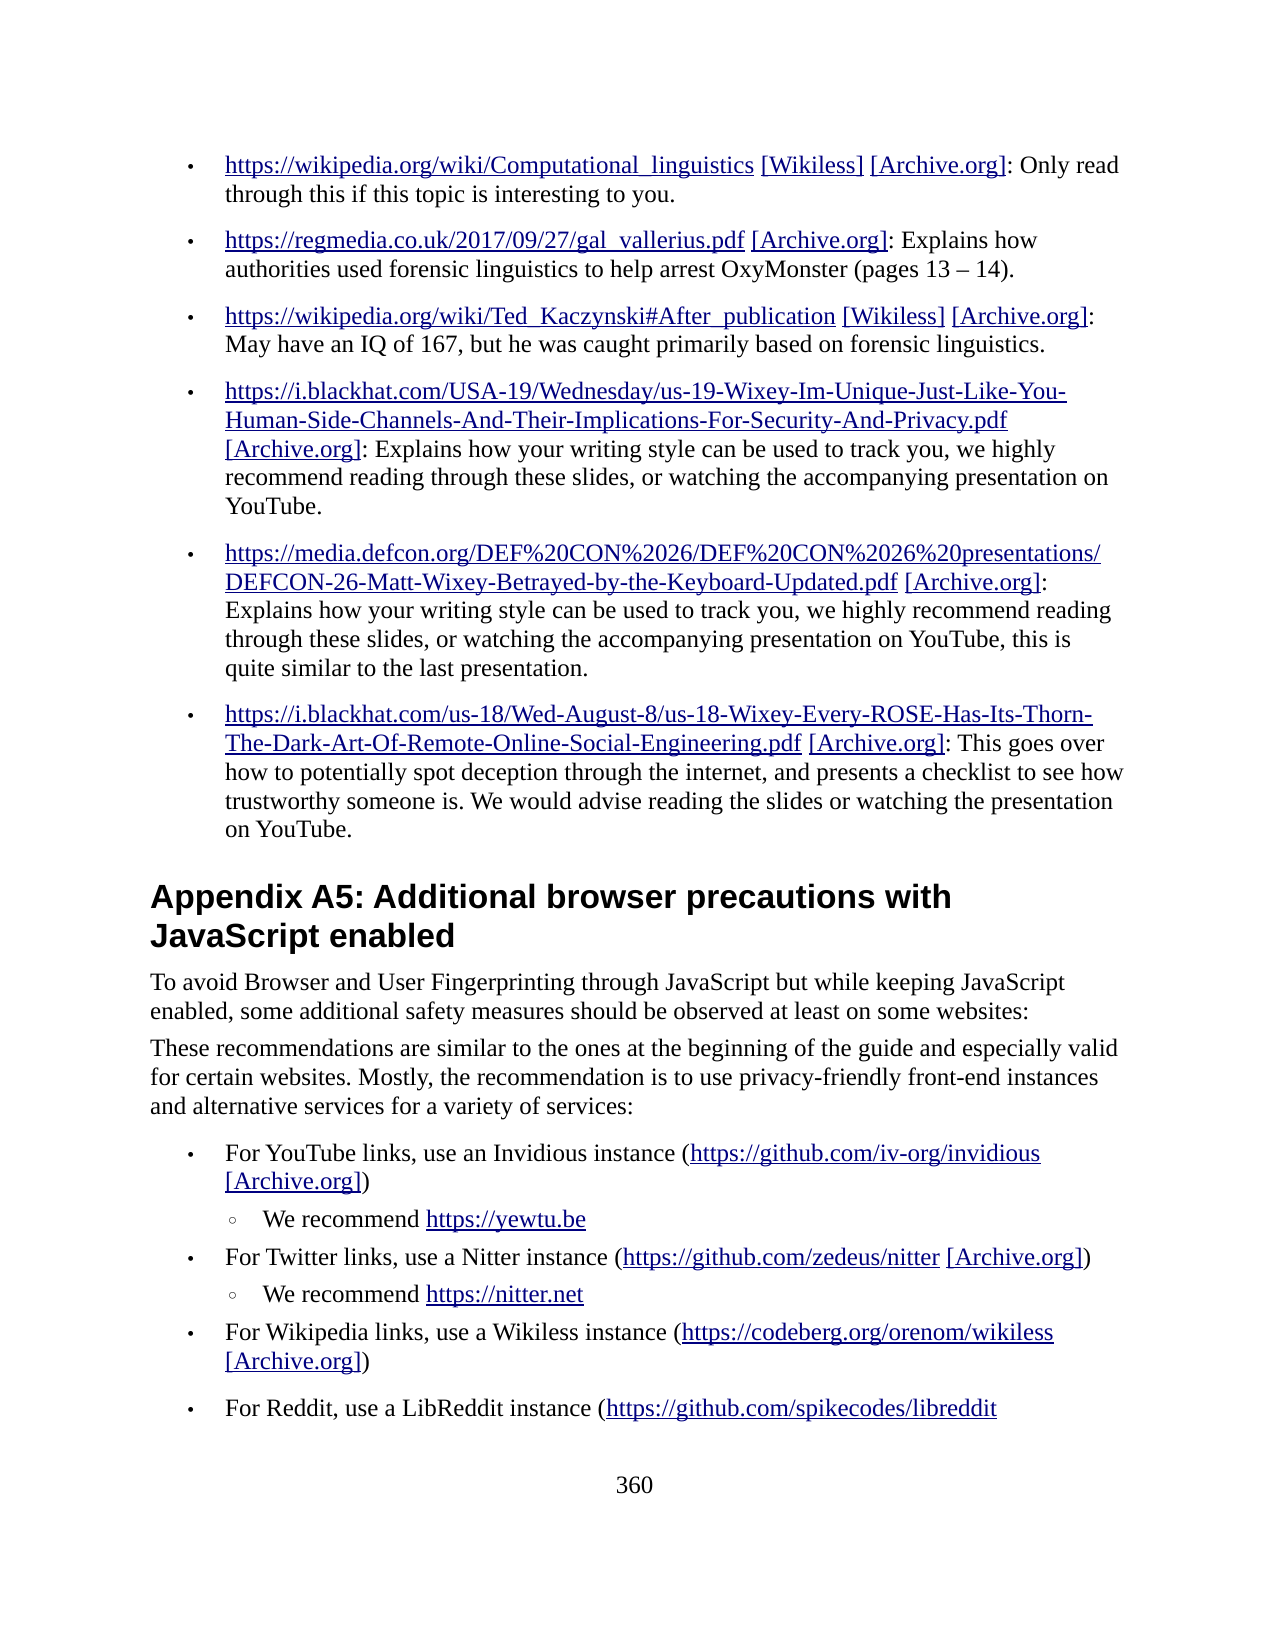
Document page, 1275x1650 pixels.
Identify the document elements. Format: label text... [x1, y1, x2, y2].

list https://i.blackhat.com/us-18/Wed-August-8/us-18-Wixey-Every-ROSE-Has-Its-Thorn-The-Dark-Art-Of-Remote-Online-Social-Engineering.pdf [Archive.org]: This goes over how to potentially spot deception through the internet, and presents a checklist to see how trustworthy someone is. We would advise reading the slides or watching the presentation on YouTube. [187, 699, 1125, 843]
subtitle Appendix A5: Additional browser precautions with JavaScript enabled [150, 877, 1125, 954]
text To avoid Browser and User Fingerprinting through JavaScript but while keeping JavaScript enabled, some additional safety measures should be observed at least on some websites: [150, 967, 1125, 1024]
list We recommend https://nitter.net [225, 1279, 1125, 1308]
text These recommendations are similar to the ones at the beginning of the guide and especially valid for certain websites. Mostly, the recommendation is to use privacy-friendly front-end instances and alternative services for a variety of services: [150, 1033, 1125, 1120]
list For Twitter links, use a Nitter instance (https://github.com/zedeus/nitter [Archive.org]) [187, 1242, 1125, 1271]
list For YouTube links, use an Invidious instance (https://github.com/iv-org/invidious [Archive.org]) [187, 1138, 1125, 1195]
list We recommend https://yewtu.be [225, 1204, 1125, 1233]
list https://i.blackhat.com/USA-19/Wednesday/us-19-Wixey-Im-Unique-Just-Like-You-Human-Side-Channels-And-Their-Implications-For-Security-And-Privacy.pdf [Archive.org]: Explains how your writing style can be used to track you, we highly recommend reading through these slides, or watching the accompanying presentation on YouTube. [187, 376, 1125, 520]
list For Wikipedia links, use a Wikiless instance (https://codeberg.org/orenom/wikiless [Archive.org]) [187, 1317, 1125, 1375]
list https://media.defcon.org/DEF%20CON%2026/DEF%20CON%2026%20presentations/DEFCON-26-Matt-Wixey-Betrayed-by-the-Keyboard-Updated.pdf [Archive.org]: Explains how your writing style can be used to track you, we highly recommend reading through these slides, or watching the accompanying presentation on YouTube, this is quite similar to the last presentation. [187, 538, 1125, 682]
list https://wikipedia.org/wiki/Computational_linguistics [Wikiless] [Archive.org]: Only read through this if this topic is interesting to you. [187, 150, 1125, 207]
list https://wikipedia.org/wiki/Ted_Kaczynski#After_publication [Wikiless] [Archive.org]: May have an IQ of 167, but he was caught primarily based on forensic linguistics. [187, 301, 1125, 358]
list https://regmedia.co.uk/2017/09/27/gal_vallerius.pdf [Archive.org]: Explains how authorities used forensic linguistics to help arrest OxyMonster (pages 13 – 14). [187, 225, 1125, 283]
list For Reddit, use a LibReddit instance (https://github.com/spikecodes/libreddit [187, 1393, 1125, 1421]
